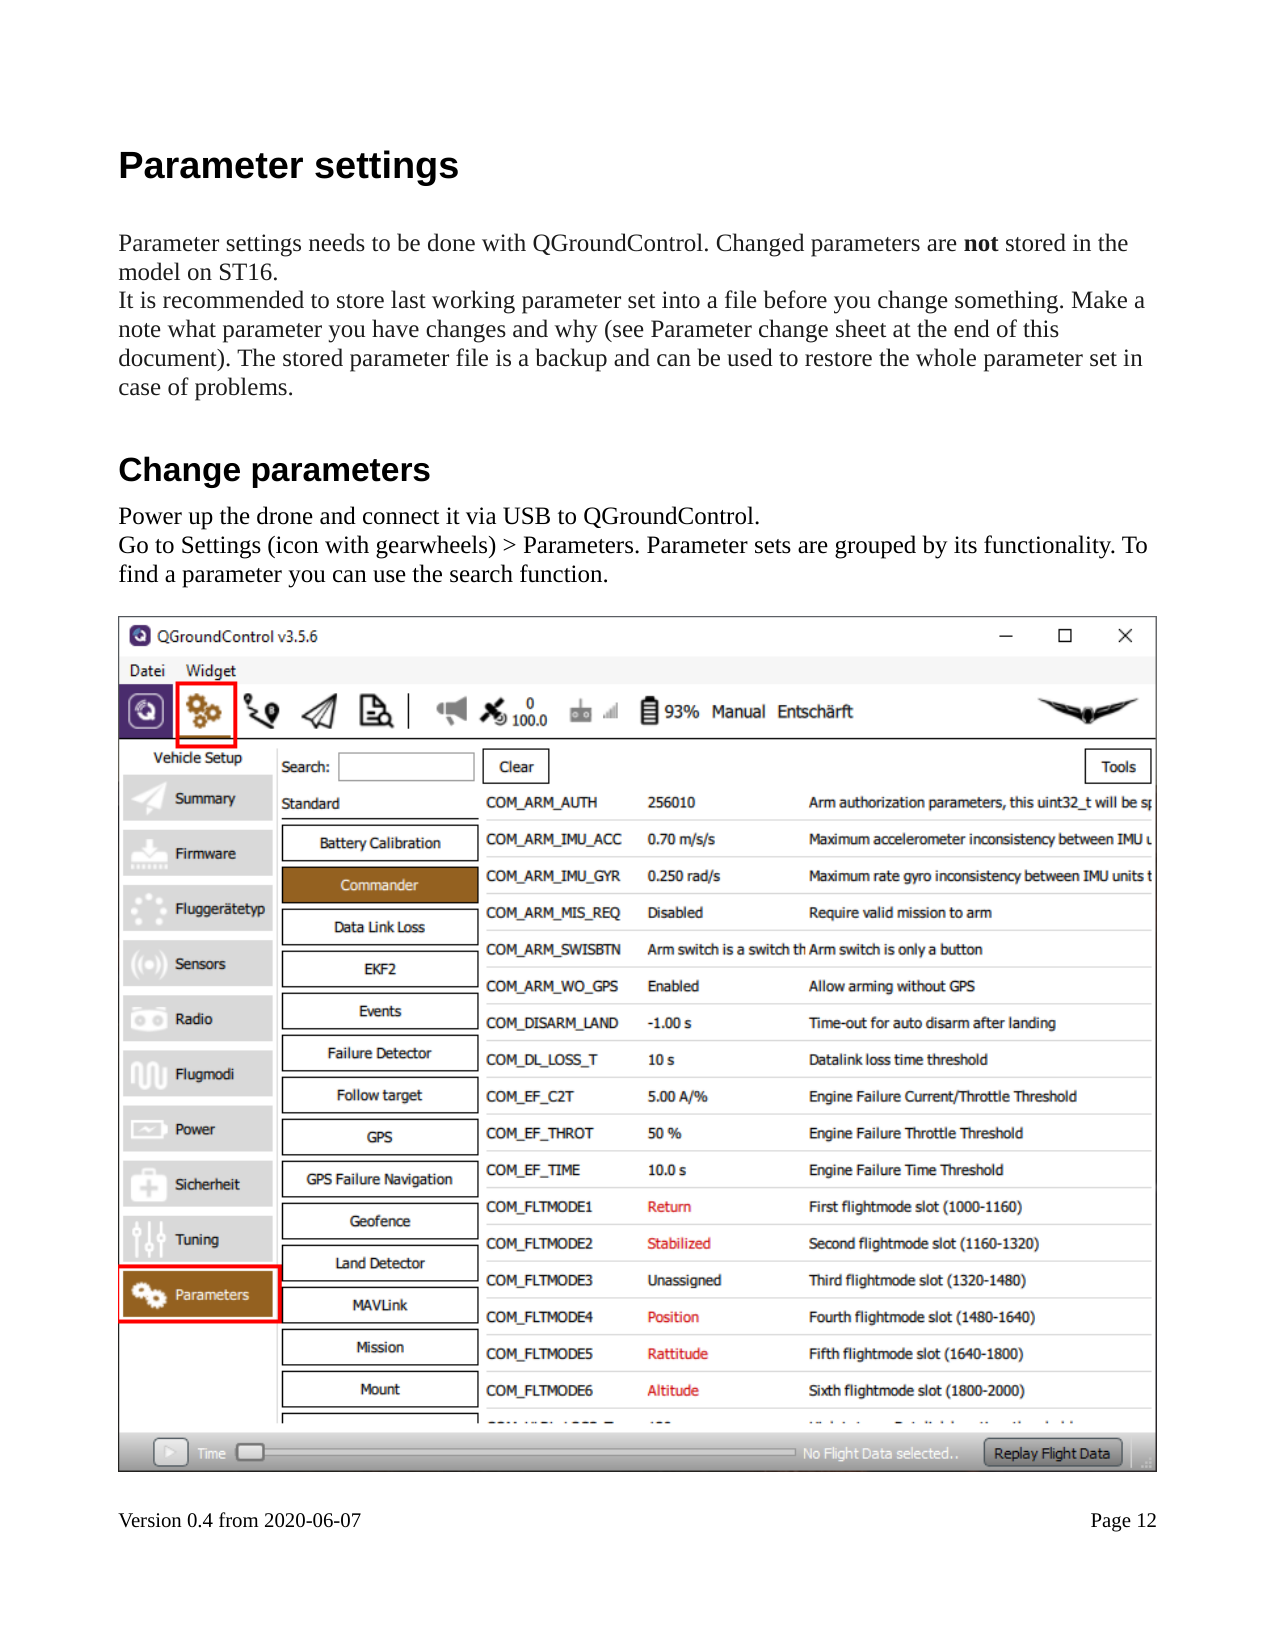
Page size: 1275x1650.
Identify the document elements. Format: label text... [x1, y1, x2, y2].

text It is recommended to store last working parameter set into a file before you change something. Make a note what parameter you have changes and why (see Parameter change sheet at the end of this document). The stored parameter file is a backup and can be used to restore the whole parameter set in case of problems. [118, 286, 1157, 401]
picture [118, 616, 1157, 1472]
text Power up the drone and connect it via USB to QGroundControl. [118, 501, 1157, 530]
subtitle Change parameters [118, 450, 1157, 489]
subtitle Parameter settings [118, 143, 1157, 187]
text Parameter settings needs to be done with QGroundControl. Changed parameters are not stored in the model on ST16. [118, 228, 1157, 286]
text Go to Settings (icon with gearwheels) > Parameters. Parameter sets are grouped by its functionality. To find a parameter you can use the search function. [118, 530, 1157, 587]
